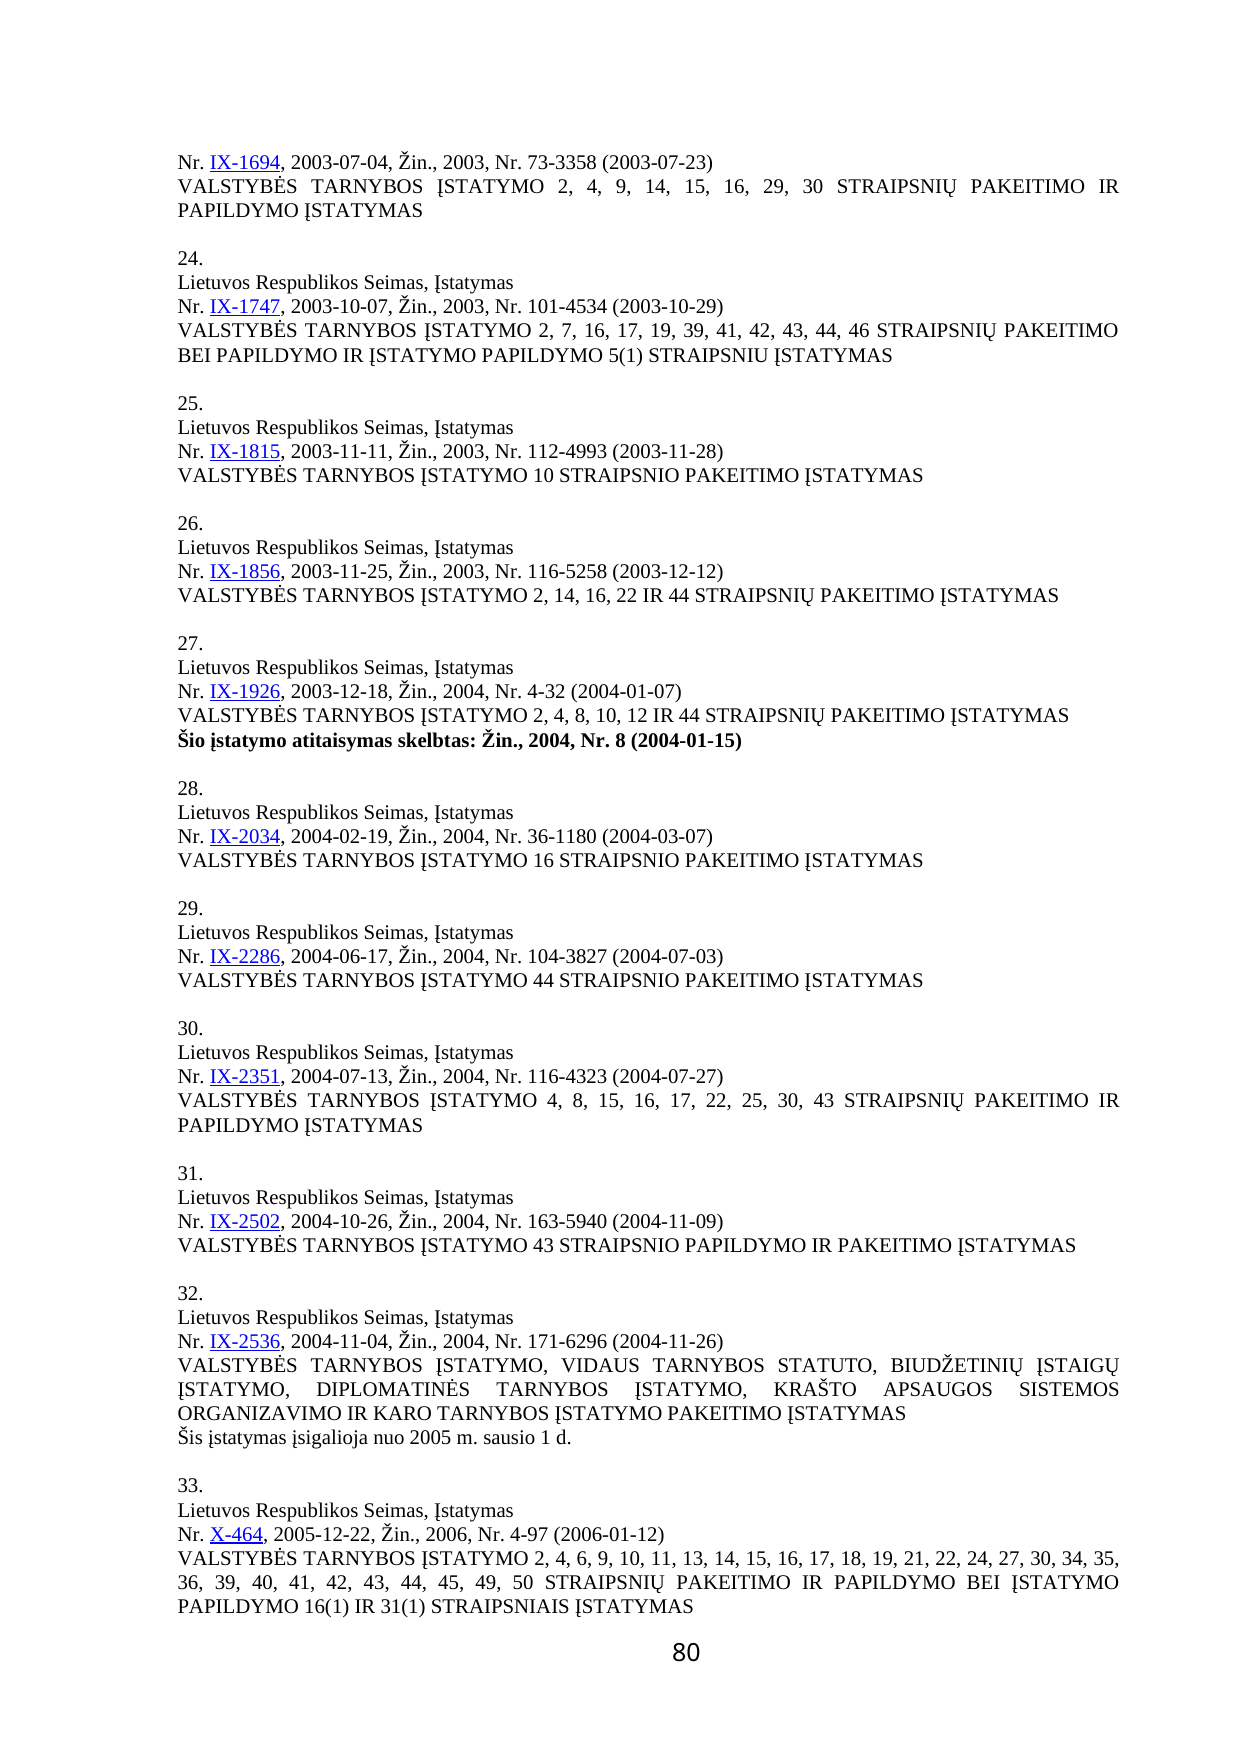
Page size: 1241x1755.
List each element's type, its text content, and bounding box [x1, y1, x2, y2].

text VALSTYBĖS TARNYBOS ĮSTATYMO 4, 8, 15, 16, 17, 22, 25, 30, 43 STRAIPSNIŲ PAKEITIMO IR PAPILDYMO ĮSTATYMAS [177, 1088, 1120, 1137]
text 31. [177, 1161, 1120, 1185]
text 32. [177, 1281, 1120, 1305]
text VALSTYBĖS TARNYBOS ĮSTATYMO 2, 4, 6, 9, 10, 11, 13, 14, 15, 16, 17, 18, 19, 21, 22, 24, 27, 30, 34, 35, 36, 39, 40, 41, 42, 43, 44, 45, 49, 50 STRAIPSNIŲ PAKEITIMO IR PAPILDYMO BEI ĮSTATYMO PAPILDYMO 16(1) IR 31(1) STRAIPSNIAIS ĮSTATYMAS [177, 1546, 1120, 1618]
text VALSTYBĖS TARNYBOS ĮSTATYMO 44 STRAIPSNIO PAKEITIMO ĮSTATYMAS [177, 968, 1120, 992]
text VALSTYBĖS TARNYBOS ĮSTATYMO 2, 4, 9, 14, 15, 16, 29, 30 STRAIPSNIŲ PAKEITIMO IR PAPILDYMO ĮSTATYMAS [177, 174, 1120, 222]
text Nr. IX-2034, 2004-02-19, Žin., 2004, Nr. 36-1180 (2004-03-07) [177, 824, 1120, 848]
text 28. [177, 776, 1120, 800]
text Lietuvos Respublikos Seimas, Įstatymas [177, 800, 1120, 824]
text VALSTYBĖS TARNYBOS ĮSTATYMO 2, 14, 16, 22 IR 44 STRAIPSNIŲ PAKEITIMO ĮSTATYMAS [177, 583, 1120, 607]
text 27. [177, 631, 1120, 655]
text 29. [177, 896, 1120, 920]
text VALSTYBĖS TARNYBOS ĮSTATYMO 43 STRAIPSNIO PAPILDYMO IR PAKEITIMO ĮSTATYMAS [177, 1233, 1120, 1257]
text Šio įstatymo atitaisymas skelbtas: Žin., 2004, Nr. 8 (2004-01-15) [177, 727, 1120, 752]
text Lietuvos Respublikos Seimas, Įstatymas [177, 270, 1120, 294]
text Nr. IX-1694, 2003-07-04, Žin., 2003, Nr. 73-3358 (2003-07-23) [177, 150, 1120, 174]
text Lietuvos Respublikos Seimas, Įstatymas [177, 1305, 1120, 1329]
text Lietuvos Respublikos Seimas, Įstatymas [177, 1185, 1120, 1209]
text 33. [177, 1473, 1120, 1497]
text Lietuvos Respublikos Seimas, Įstatymas [177, 1040, 1120, 1064]
text Nr. IX-2536, 2004-11-04, Žin., 2004, Nr. 171-6296 (2004-11-26) [177, 1329, 1120, 1353]
text Lietuvos Respublikos Seimas, Įstatymas [177, 415, 1120, 439]
text Lietuvos Respublikos Seimas, Įstatymas [177, 1497, 1120, 1522]
text VALSTYBĖS TARNYBOS ĮSTATYMO 2, 7, 16, 17, 19, 39, 41, 42, 43, 44, 46 STRAIPSNIŲ PAKEITIMO BEI PAPILDYMO IR ĮSTATYMO PAPILDYMO 5(1) STRAIPSNIU ĮSTATYMAS [177, 318, 1120, 367]
text Nr. IX-1815, 2003-11-11, Žin., 2003, Nr. 112-4993 (2003-11-28) [177, 439, 1120, 463]
text Nr. X-464, 2005-12-22, Žin., 2006, Nr. 4-97 (2006-01-12) [177, 1522, 1120, 1546]
text VALSTYBĖS TARNYBOS ĮSTATYMO, VIDAUS TARNYBOS STATUTO, BIUDŽETINIŲ ĮSTAIGŲ ĮSTATYMO, DIPLOMATINĖS TARNYBOS ĮSTATYMO, KRAŠTO APSAUGOS SISTEMOS ORGANIZAVIMO IR KARO TARNYBOS ĮSTATYMO PAKEITIMO ĮSTATYMAS [177, 1353, 1120, 1425]
text Nr. IX-1747, 2003-10-07, Žin., 2003, Nr. 101-4534 (2003-10-29) [177, 294, 1120, 318]
text Nr. IX-2502, 2004-10-26, Žin., 2004, Nr. 163-5940 (2004-11-09) [177, 1209, 1120, 1233]
text Nr. IX-1856, 2003-11-25, Žin., 2003, Nr. 116-5258 (2003-12-12) [177, 559, 1120, 583]
text Šis įstatymas įsigalioja nuo 2005 m. sausio 1 d. [177, 1425, 1120, 1449]
text 24. [177, 246, 1120, 270]
text VALSTYBĖS TARNYBOS ĮSTATYMO 10 STRAIPSNIO PAKEITIMO ĮSTATYMAS [177, 463, 1120, 487]
text 30. [177, 1016, 1120, 1040]
text 26. [177, 511, 1120, 535]
text Nr. IX-2351, 2004-07-13, Žin., 2004, Nr. 116-4323 (2004-07-27) [177, 1064, 1120, 1088]
text VALSTYBĖS TARNYBOS ĮSTATYMO 16 STRAIPSNIO PAKEITIMO ĮSTATYMAS [177, 848, 1120, 872]
text Nr. IX-1926, 2003-12-18, Žin., 2004, Nr. 4-32 (2004-01-07) [177, 679, 1120, 703]
text Lietuvos Respublikos Seimas, Įstatymas [177, 535, 1120, 559]
text Lietuvos Respublikos Seimas, Įstatymas [177, 920, 1120, 944]
text Lietuvos Respublikos Seimas, Įstatymas [177, 655, 1120, 679]
text VALSTYBĖS TARNYBOS ĮSTATYMO 2, 4, 8, 10, 12 IR 44 STRAIPSNIŲ PAKEITIMO ĮSTATYMAS [177, 703, 1120, 727]
text 25. [177, 391, 1120, 415]
text Nr. IX-2286, 2004-06-17, Žin., 2004, Nr. 104-3827 (2004-07-03) [177, 944, 1120, 968]
